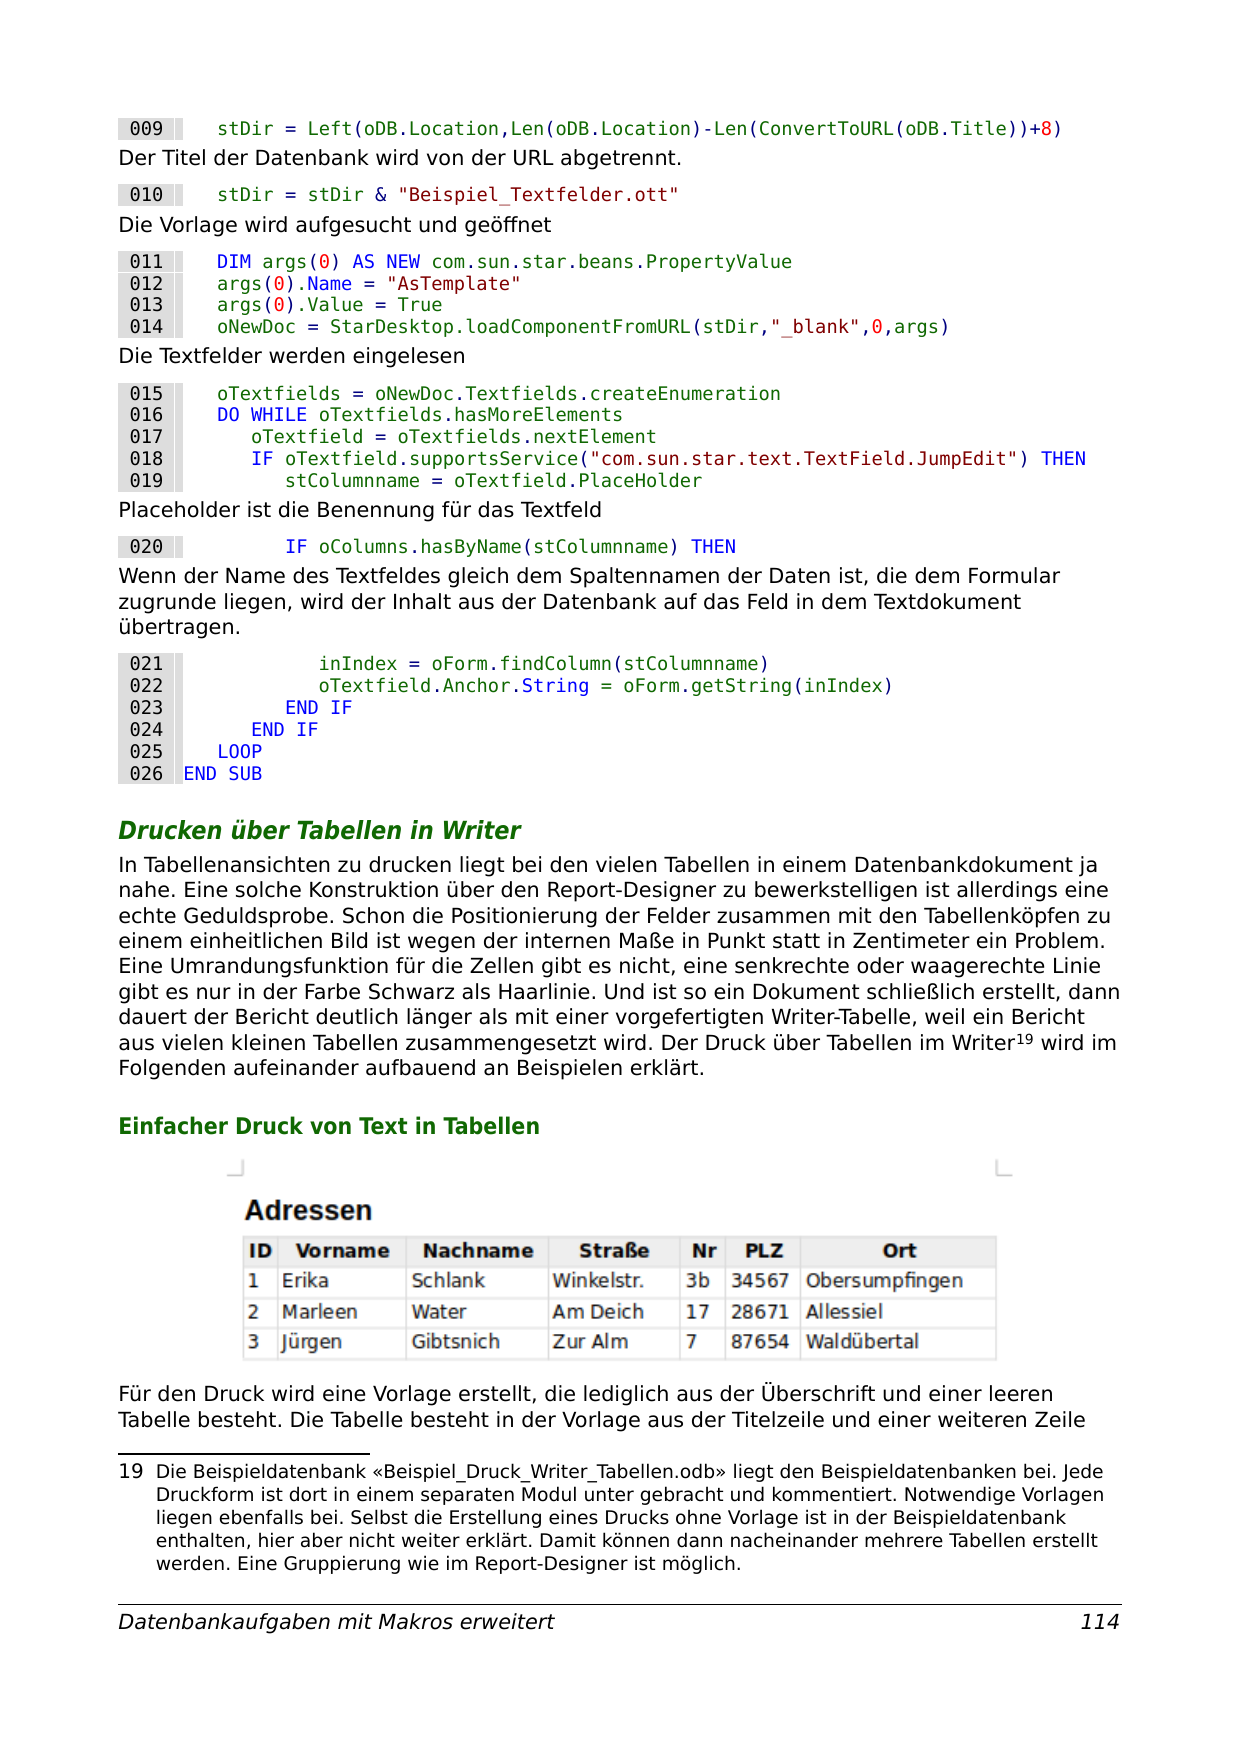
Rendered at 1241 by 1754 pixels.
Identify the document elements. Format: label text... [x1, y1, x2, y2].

subtitle Einfacher Druck von Text in Tabellen [118, 1113, 1122, 1139]
text Wenn der Name des Textfeldes gleich dem Spaltennamen der Daten ist, die dem Formular zugrunde liegen, wird der Inhalt aus der Datenbank auf das Feld in dem Textdokument übertragen. [118, 564, 1122, 640]
list stDir = Left(oDB.Location,Len(oDB.Location)-Len(ConvertToURL(oDB.Title))+8) [183, 118, 1122, 140]
list IF oColumns.hasByName(stColumnname) THEN [183, 536, 1122, 558]
text Placeholder ist die Benennung für das Textfeld [118, 498, 1122, 523]
list oNewDoc = StarDesktop.loadComponentFromURL(stDir,"_blank",0,args) [183, 316, 1122, 338]
list DIM args(0) AS NEW com.sun.star.beans.PropertyValue [183, 251, 1122, 272]
subtitle Drucken über Tabellen in Writer [118, 816, 1122, 845]
text Die Vorlage wird aufgesucht und geöffnet [118, 213, 1122, 237]
text Die Beispieldatenbank «Beispiel_Druck_Writer_Tabellen.odb» liegt den Beispieldatenbanken bei. Jede Druckform ist dort in einem separaten Modul unter gebracht und kommentiert. Notwendige Vorlagen liegen ebenfalls bei. Selbst die Erstellung eines Drucks ohne Vorlage ist in der Beispieldatenbank enthalten, hier aber nicht weiter erklärt. Damit können dann nacheinander mehrere Tabellen erstellt werden. Eine Gruppierung wie im Report-Designer ist möglich. [118, 1460, 1122, 1575]
text Die Textfelder werden eingelesen [118, 344, 1122, 369]
list inIndex = oForm.findColumn(stColumnname) [183, 653, 1122, 675]
list IF oTextfield.supportsService("com.sun.star.text.TextField.JumpEdit") THEN [183, 448, 1122, 470]
list args(0).Value = True [183, 294, 1122, 316]
list LOOP [183, 741, 1122, 763]
list DO WHILE oTextfields.hasMoreElements [183, 404, 1122, 426]
text Für den Druck wird eine Vorlage erstellt, die lediglich aus der Überschrift und einer leeren Tabelle besteht. Die Tabelle besteht in der Vorlage aus der Titelzeile und einer weiteren Zeile [118, 1382, 1122, 1432]
list stColumnname = oTextfield.PlaceHolder [183, 470, 1122, 492]
list END SUB [183, 763, 1122, 784]
list oTextfield = oTextfields.nextElement [183, 426, 1122, 448]
list END IF [183, 697, 1122, 719]
list oTextfields = oNewDoc.Textfields.createEnumeration [118, 382, 1122, 404]
text Der Titel der Datenbank wird von der URL abgetrennt. [118, 146, 1122, 171]
list args(0).Name = "AsTemplate" [118, 272, 1122, 294]
list stDir = stDir & "Beispiel_Textfelder.ott" [183, 184, 1122, 206]
text In Tabellenansichten zu drucken liegt bei den vielen Tabellen in einem Datenbankdokument ja nahe. Eine solche Konstruktion über den Report-Designer zu bewerkstelligen ist allerdings eine echte Geduldsprobe. Schon die Positionierung der Felder zusammen mit den Tabellenköpfen zu einem einheitlichen Bild ist wegen der internen Maße in Punkt statt in Zentimeter ein Problem. Eine Umrandungsfunktion für die Zellen gibt es nicht, eine senkrechte oder waagerechte Linie gibt es nur in der Farbe Schwarz als Haarlinie. Und ist so ein Dokument schließlich erstellt, dann dauert der Bericht deutlich länger als mit einer vorgefertigten Writer-Tabelle, weil ein Bericht aus vielen kleinen Tabellen zusammengesetzt wird. Der Druck über Tabellen im Writer wird im Folgenden aufeinander aufbauend an Beispielen erklärt. [118, 853, 1122, 1081]
list oTextfield.Anchor.String = oForm.getString(inIndex) [183, 675, 1122, 697]
list END IF [183, 719, 1122, 741]
